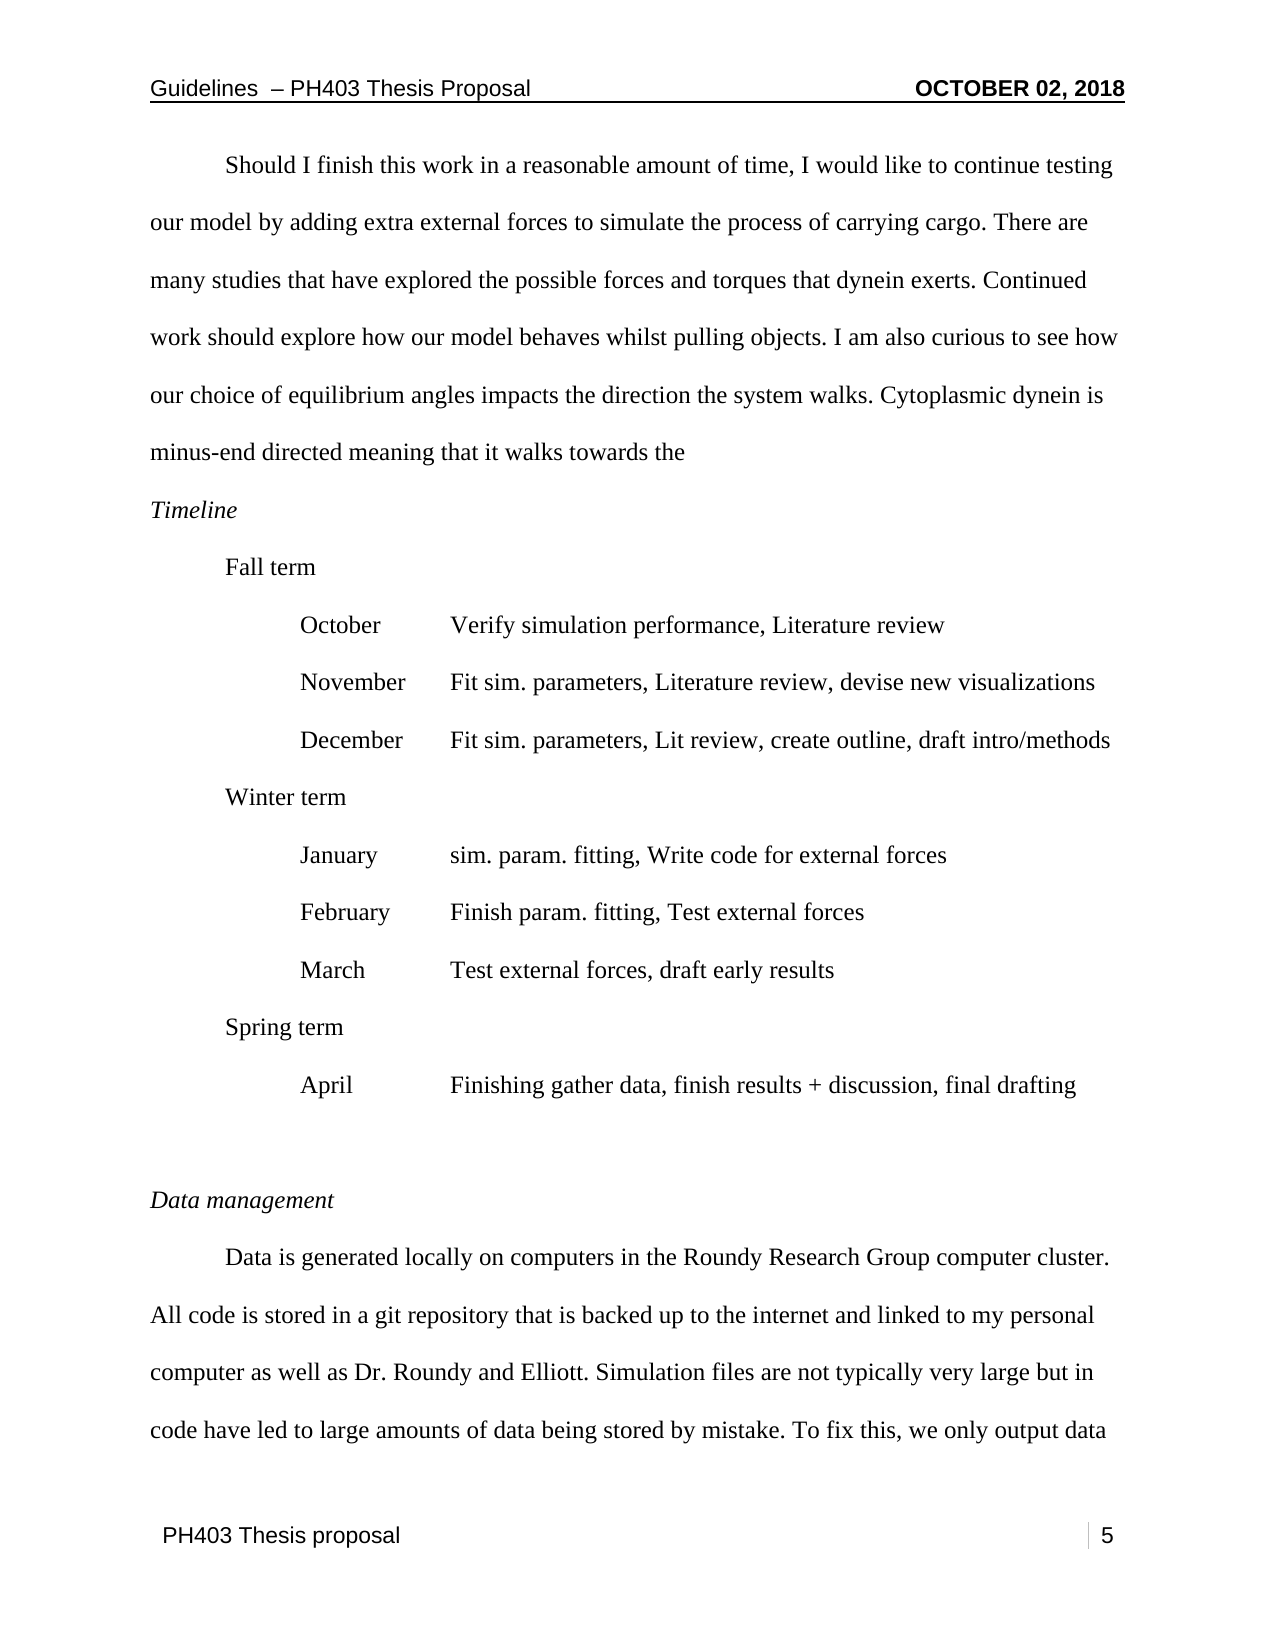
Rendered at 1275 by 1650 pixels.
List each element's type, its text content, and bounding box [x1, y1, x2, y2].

text February Finish param. fitting, Test external forces [300, 897, 1125, 926]
text Winter term [225, 782, 1125, 811]
text April Finishing gather data, finish results + discussion, final drafting [150, 1070, 1125, 1099]
text Should I finish this work in a reasonable amount of time, I would like to continue testing our model by adding extra external forces to simulate the process of carrying cargo. There are many studies that have explored the possible forces and torques that dynein exerts. Continued work should explore how our model behaves whilst pulling objects. I am also curious to see how our choice of equilibrium angles impacts the direction the system walks. Cytoplasmic dynein is minus-end directed meaning that it walks towards the [150, 150, 1125, 466]
text March Test external forces, draft early results [300, 955, 1125, 984]
text Timeline [150, 495, 1125, 524]
text October Verify simulation performance, Literature review [300, 610, 1125, 639]
text November Fit sim. parameters, Literature review, devise new visualizations [300, 667, 1125, 696]
text Data management [150, 1185, 1125, 1214]
text January sim. param. fitting, Write code for external forces [300, 840, 1125, 869]
text Fall term [225, 552, 1125, 581]
text Spring term [150, 1012, 1125, 1041]
text December Fit sim. parameters, Lit review, create outline, draft intro/methods [300, 725, 1125, 754]
text Data is generated locally on computers in the Roundy Research Group computer cluster. All code is stored in a git repository that is backed up to the internet and linked to my personal computer as well as Dr. Roundy and Elliott. Simulation files are not typically very large but in code have led to large amounts of data being stored by mistake. To fix this, we only output data [150, 1242, 1125, 1444]
